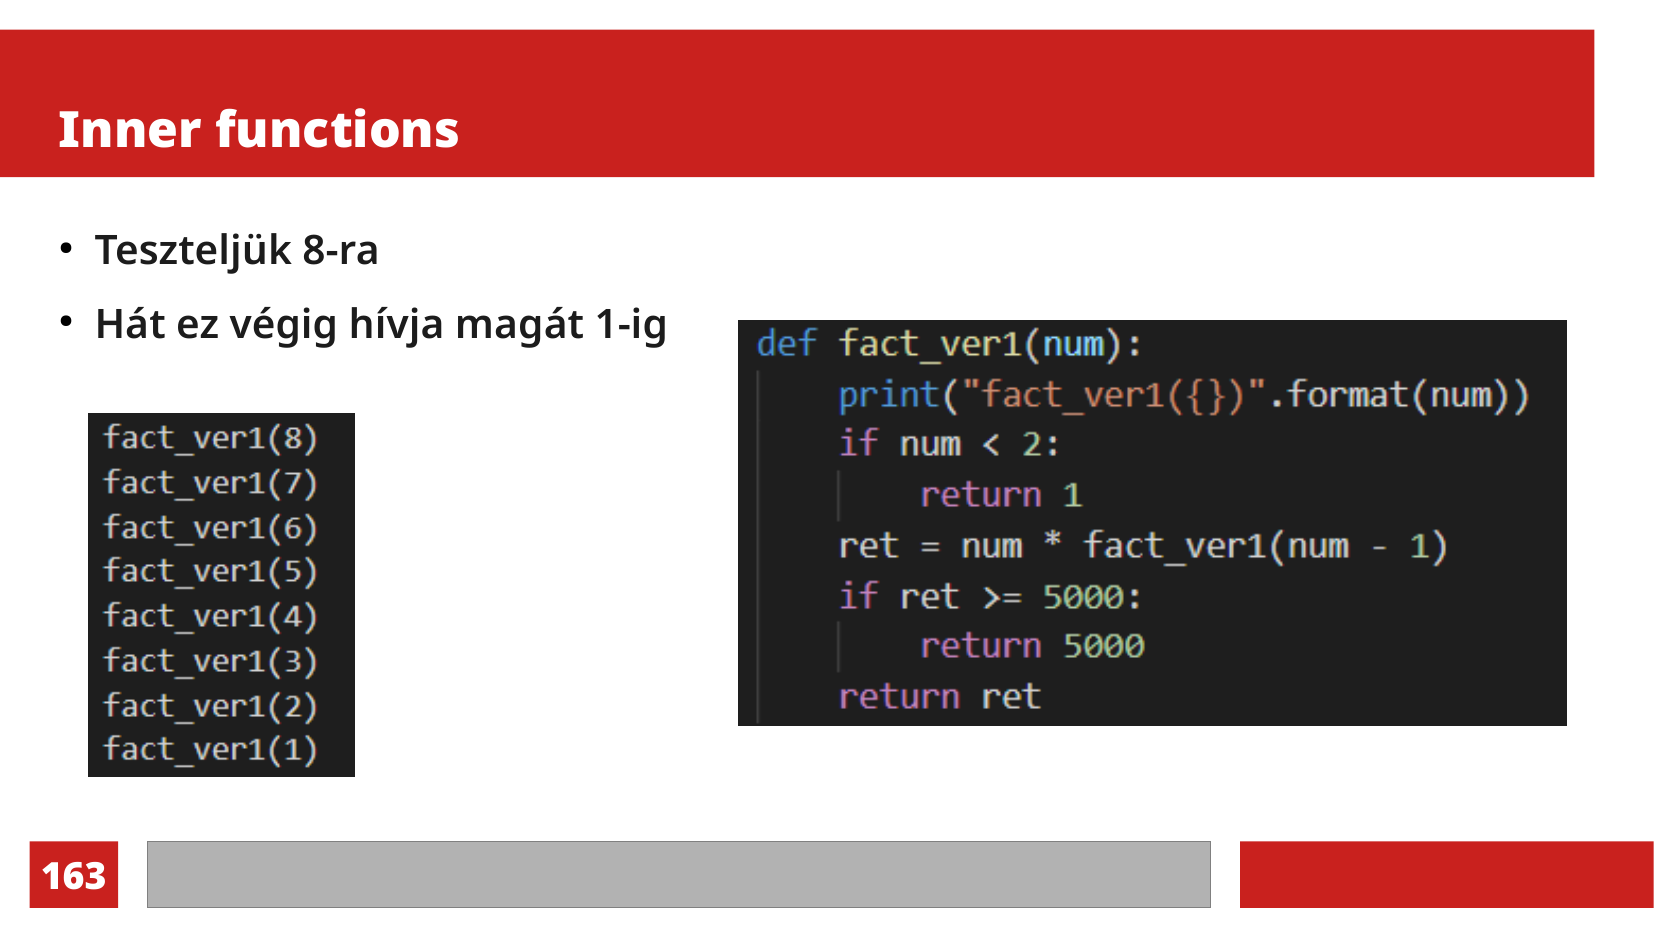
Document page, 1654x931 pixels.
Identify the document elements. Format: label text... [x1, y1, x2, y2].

picture [738, 320, 1567, 726]
list Teszteljük 8-ra Hát ez végig hívja magát 1-ig [59, 221, 1565, 739]
title Inner functions [59, 44, 1595, 163]
picture [88, 413, 355, 777]
